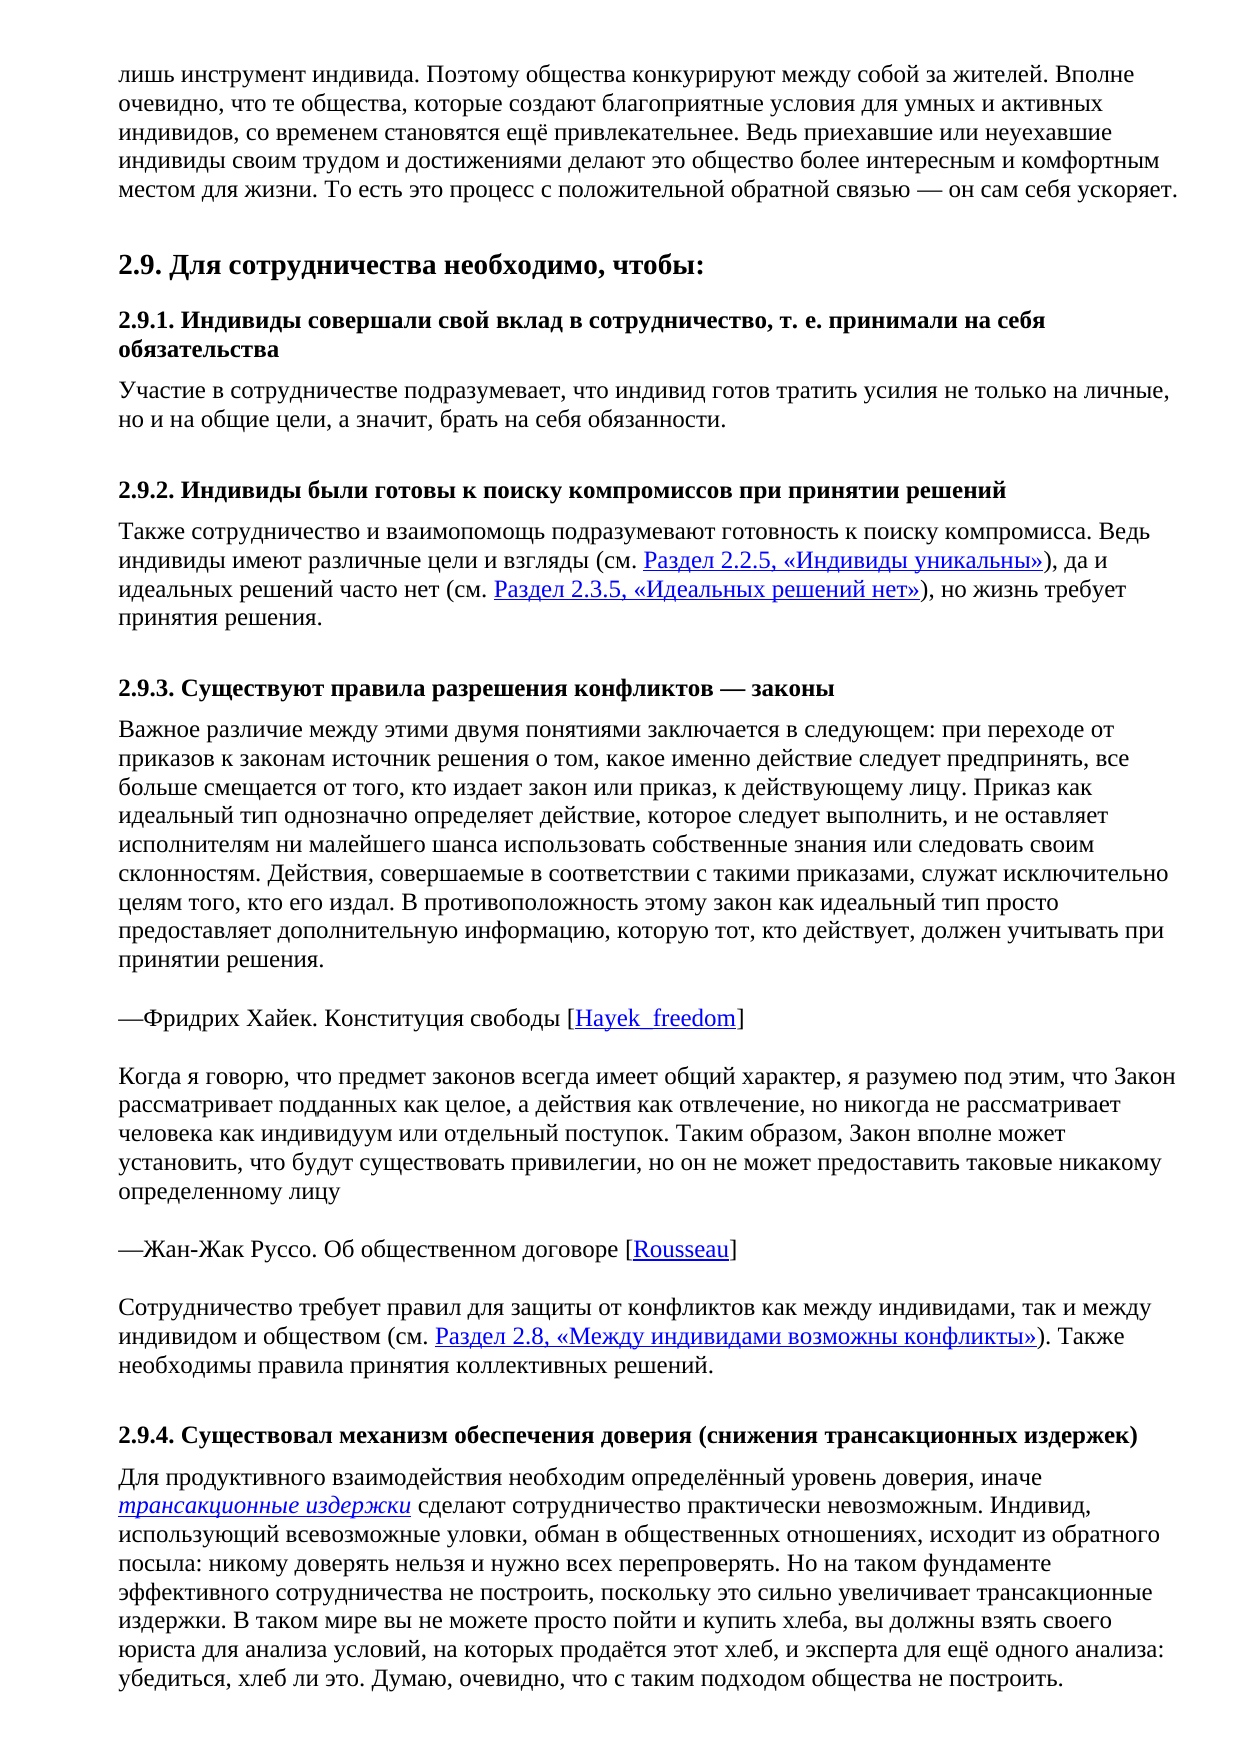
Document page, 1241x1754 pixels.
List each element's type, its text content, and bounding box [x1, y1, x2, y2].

subtitle 2.9.1. Индивиды совершали свой вклад в сотрудничество, т. е. принимали на себя обязательства [118, 305, 1181, 363]
text Для продуктивного взаимодействия необходим определённый уровень доверия, иначе трансакционные издержки сделают сотрудничество практически невозможным. Индивид, использующий всевозможные уловки, обман в общественных отношениях, исходит из обратного посыла: никому доверять нельзя и нужно всех перепроверять. Но на таком фундаменте эффективного сотрудничества не построить, поскольку это сильно увеличивает трансакционные издержки. В таком мире вы не можете просто пойти и купить хлеба, вы должны взять своего юриста для анализа условий, на которых продаётся этот хлеб, и эксперта для ещё одного анализа: убедиться, хлеб ли это. Думаю, очевидно, что с таким подходом общества не построить. [118, 1462, 1181, 1692]
text Сотрудничество требует правил для защиты от конфликтов как между индивидами, так и между индивидом и обществом (см. Раздел 2.8, «Между индивидами возможны конфликты»). Также необходимы правила принятия коллективных решений. [118, 1292, 1181, 1378]
text Также сотрудничество и взаимопомощь подразумевают готовность к поиску компромисса. Ведь индивиды имеют различные цели и взгляды (см. Раздел 2.2.5, «Индивиды уникальны»), да и идеальных решений часто нет (см. Раздел 2.3.5, «Идеальных решений нет»), но жизнь требует принятия решения. [118, 516, 1181, 631]
text Важное различие между этими двумя понятиями заключается в следующем: при переходе от приказов к законам источник решения о том, какое именно действие следует предпринять, все больше смещается от того, кто издает закон или приказ, к действующему лицу. Приказ как идеальный тип однозначно определяет действие, которое следует выполнить, и не оставляет исполнителям ни малейшего шанса использовать собственные знания или следовать своим склонностям. Действия, совершаемые в соответствии с такими приказами, служат исключительно целям того, кто его издал. В противоположность этому закон как идеальный тип просто предоставляет дополнительную информацию, которую тот, кто действует, должен учитывать при принятии решения. [118, 714, 1181, 973]
subtitle 2.9.4. Существовал механизм обеспечения доверия (снижения трансакционных издержек) [118, 1421, 1181, 1449]
text Когда я говорю, что предмет законов всегда имеет общий характер, я разумею под этим, что Закон рассматривает подданных как целое, а действия как отвлечение, но никогда не рассматривает человека как индивидуум или отдельный поступок. Таким образом, Закон вполне может установить, что будут существовать привилегии, но он не может предоставить таковые никакому определенному лицу [118, 1061, 1181, 1204]
subtitle 2.9.3. Существуют правила разрешения конфликтов — законы [118, 673, 1181, 702]
text Участие в сотрудничестве подразумевает, что индивид готов тратить усилия не только на личные, но и на общие цели, а значит, брать на себя обязанности. [118, 375, 1181, 433]
subtitle 2.9.2. Индивиды были готовы к поиску компромиссов при принятии решений [118, 475, 1181, 504]
text —Жан-Жак Руссо. Об общественном договоре [Rousseau] [118, 1234, 1181, 1263]
text —Фридрих Хайек. Конституция свободы [Hayek_freedom] [118, 1003, 1181, 1031]
text лишь инструмент индивида. Поэтому общества конкурируют между собой за жителей. Вполне очевидно, что те общества, которые создают благоприятные условия для умных и активных индивидов, со временем становятся ещё привлекательнее. Ведь приехавшие или неуехавшие индивиды своим трудом и достижениями делают это общество более интересным и комфортным местом для жизни. То есть это процесс с положительной обратной связью — он сам себя ускоряет. [118, 59, 1181, 203]
subtitle 2.9. Для сотрудничества необходимо, чтобы: [118, 247, 1181, 280]
